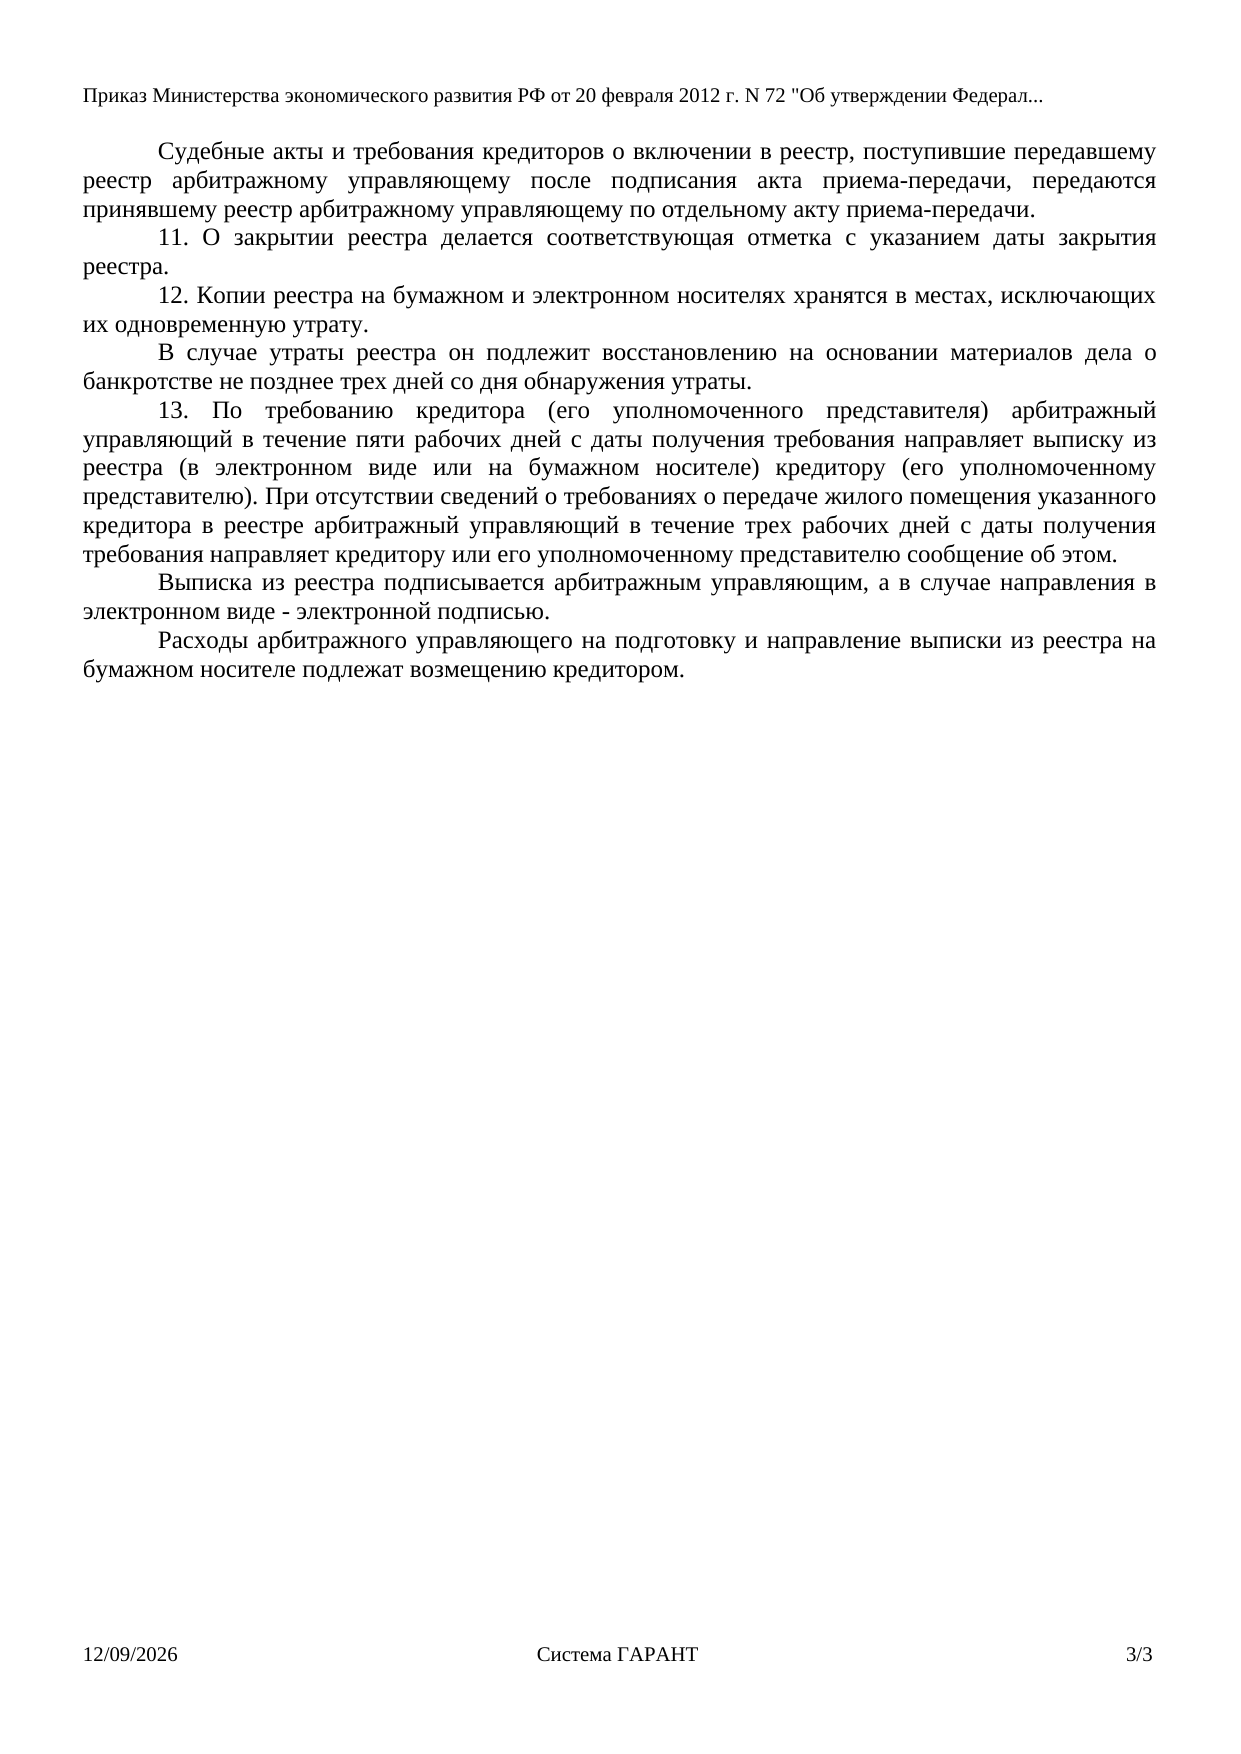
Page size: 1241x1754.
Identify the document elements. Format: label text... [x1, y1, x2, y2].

text Расходы арбитражного управляющего на подготовку и направление выписки из реестра на бумажном носителе подлежат возмещению кредитором. [83, 625, 1157, 682]
text 13. По требованию кредитора (его уполномоченного представителя) арбитражный управляющий в течение пяти рабочих дней с даты получения требования направляет выписку из реестра (в электронном виде или на бумажном носителе) кредитору (его уполномоченному представителю). При отсутствии сведений о требованиях о передаче жилого помещения указанного кредитора в реестре арбитражный управляющий в течение трех рабочих дней с даты получения требования направляет кредитору или его уполномоченному представителю сообщение об этом. [83, 395, 1157, 567]
text Судебные акты и требования кредиторов о включении в реестр, поступившие передавшему реестр арбитражному управляющему после подписания акта приема-передачи, передаются принявшему реестр арбитражному управляющему по отдельному акту приема-передачи. [83, 136, 1157, 222]
text 12. Копии реестра на бумажном и электронном носителях хранятся в местах, исключающих их одновременную утрату. [83, 280, 1157, 337]
text 11. О закрытии реестра делается соответствующая отметка с указанием даты закрытия реестра. [83, 222, 1157, 280]
text В случае утраты реестра он подлежит восстановлению на основании материалов дела о банкротстве не позднее трех дней со дня обнаружения утраты. [83, 337, 1157, 395]
text Выписка из реестра подписывается арбитражным управляющим, а в случае направления в электронном виде - электронной подписью. [83, 567, 1157, 625]
